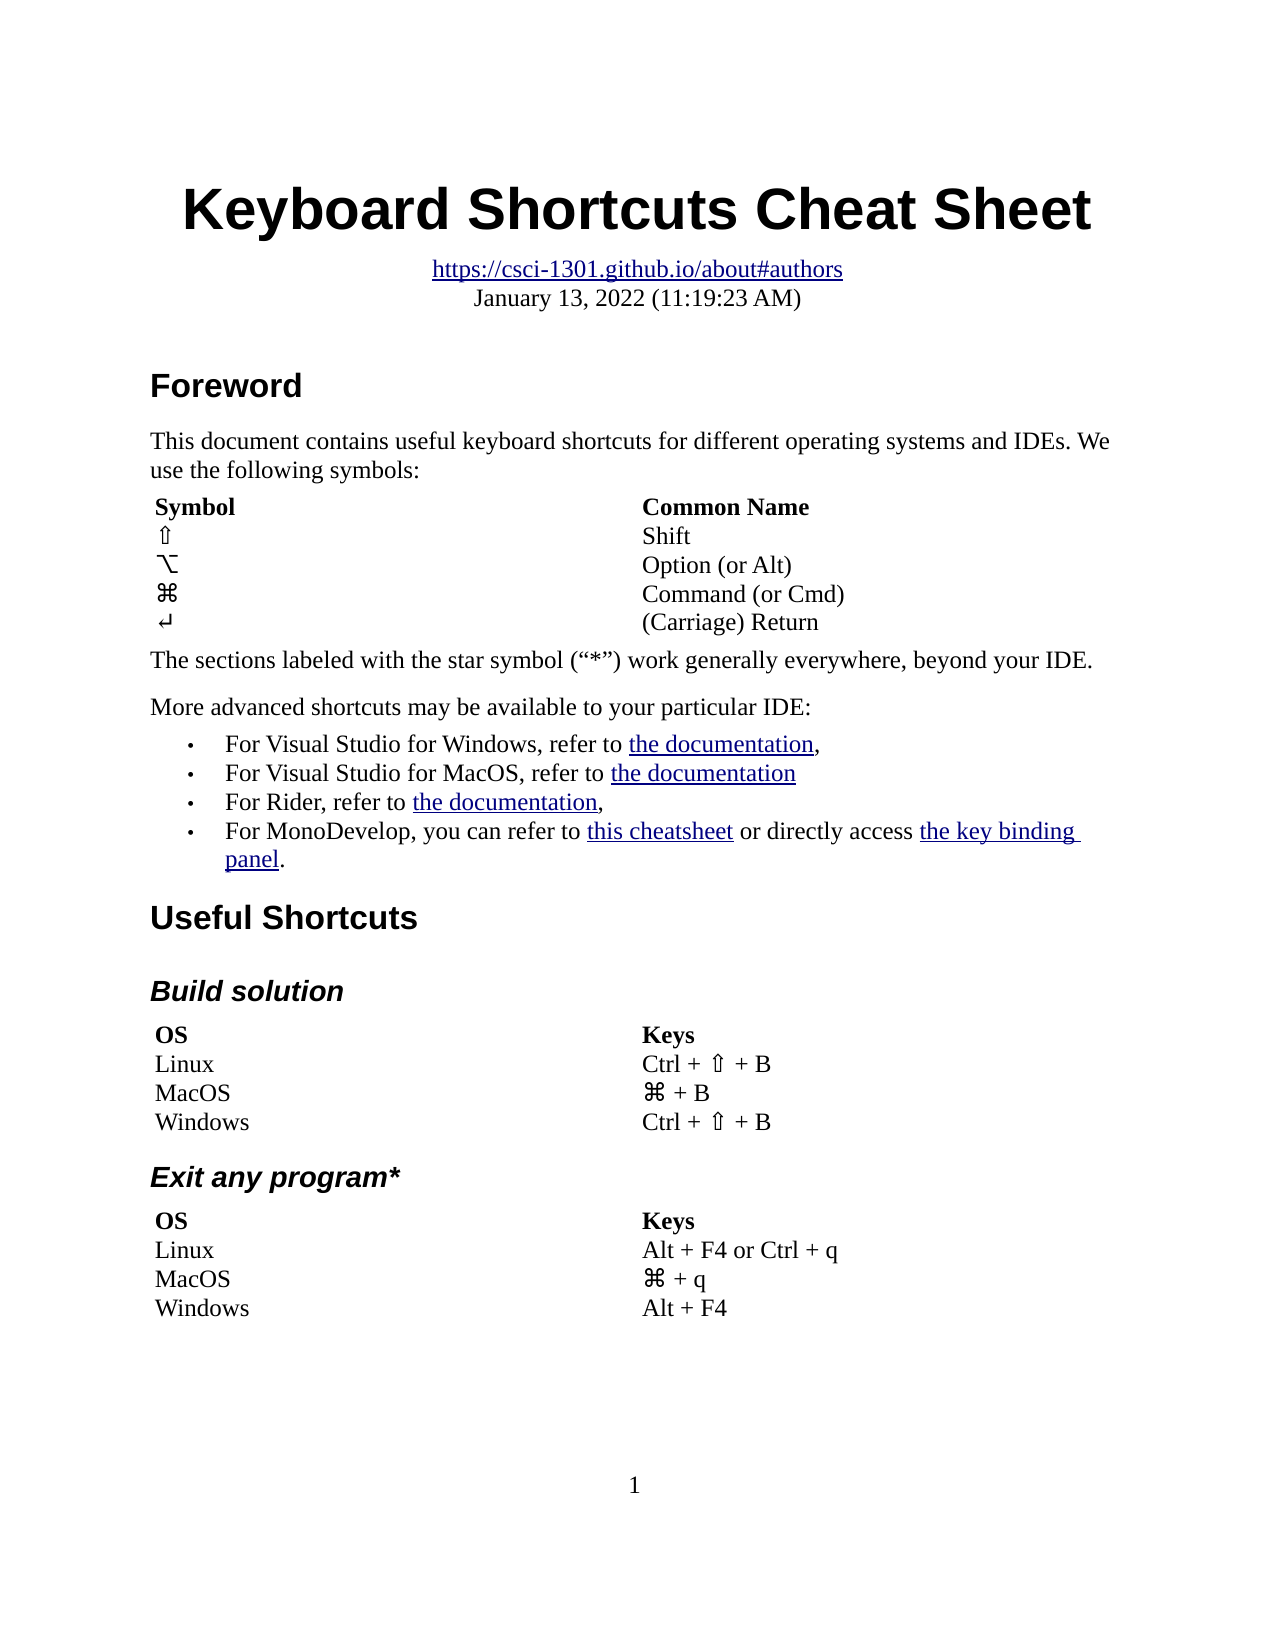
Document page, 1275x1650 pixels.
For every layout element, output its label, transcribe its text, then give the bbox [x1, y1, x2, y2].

table_cell ↵ [150, 608, 637, 636]
table_cell MacOS [150, 1078, 637, 1107]
table_cell ⇧ [150, 521, 637, 550]
table_cell ⌥ [150, 550, 637, 579]
table_cell ⌘ + q [638, 1264, 1125, 1293]
subtitle Useful Shortcuts [150, 898, 1125, 937]
table_cell ⌘ [150, 579, 637, 607]
table_cell MacOS [150, 1264, 637, 1293]
list For Rider, refer to the documentation, [187, 787, 1125, 816]
text January 13, 2022 (11:19:23 AM) [150, 283, 1125, 312]
table_cell Ctrl + ⇧ + B [638, 1049, 1125, 1078]
table_cell Alt + F4 or Ctrl + q [638, 1235, 1125, 1264]
subtitle Foreword [150, 366, 1125, 404]
text More advanced shortcuts may be available to your particular IDE: [150, 692, 1125, 721]
list For MonoDevelop, you can refer to this cheatsheet or directly access the key binding panel. [187, 816, 1125, 873]
table_header Symbol [150, 493, 637, 521]
text https://csci-1301.github.io/about#authors [150, 254, 1125, 283]
text The sections labeled with the star symbol (“*”) work generally everywhere, beyond your IDE. [150, 645, 1125, 674]
table_cell Command (or Cmd) [638, 579, 1125, 607]
subtitle Exit any program* [150, 1160, 1125, 1194]
table_cell Linux [150, 1235, 637, 1264]
table_header Common Name [638, 493, 1125, 521]
table_cell (Carriage) Return [638, 608, 1125, 636]
table_cell Alt + F4 [638, 1293, 1125, 1321]
title Keyboard Shortcuts Cheat Sheet [150, 175, 1125, 242]
list For Visual Studio for Windows, refer to the documentation, [187, 729, 1125, 758]
table_cell ⌘ + B [638, 1078, 1125, 1107]
table_cell Option (or Alt) [638, 550, 1125, 579]
table_header OS [150, 1020, 637, 1049]
table_cell Shift [638, 521, 1125, 550]
table_cell Windows [150, 1107, 637, 1135]
table_header OS [150, 1206, 637, 1235]
table_cell Linux [150, 1049, 637, 1078]
list For Visual Studio for MacOS, refer to the documentation [187, 758, 1125, 787]
table_cell Ctrl + ⇧ + B [638, 1107, 1125, 1135]
table_header Keys [638, 1206, 1125, 1235]
subtitle Build solution [150, 974, 1125, 1008]
table_header Keys [638, 1020, 1125, 1049]
table_cell Windows [150, 1293, 637, 1321]
text This document contains useful keyboard shortcuts for different operating systems and IDEs. We use the following symbols: [150, 426, 1125, 483]
